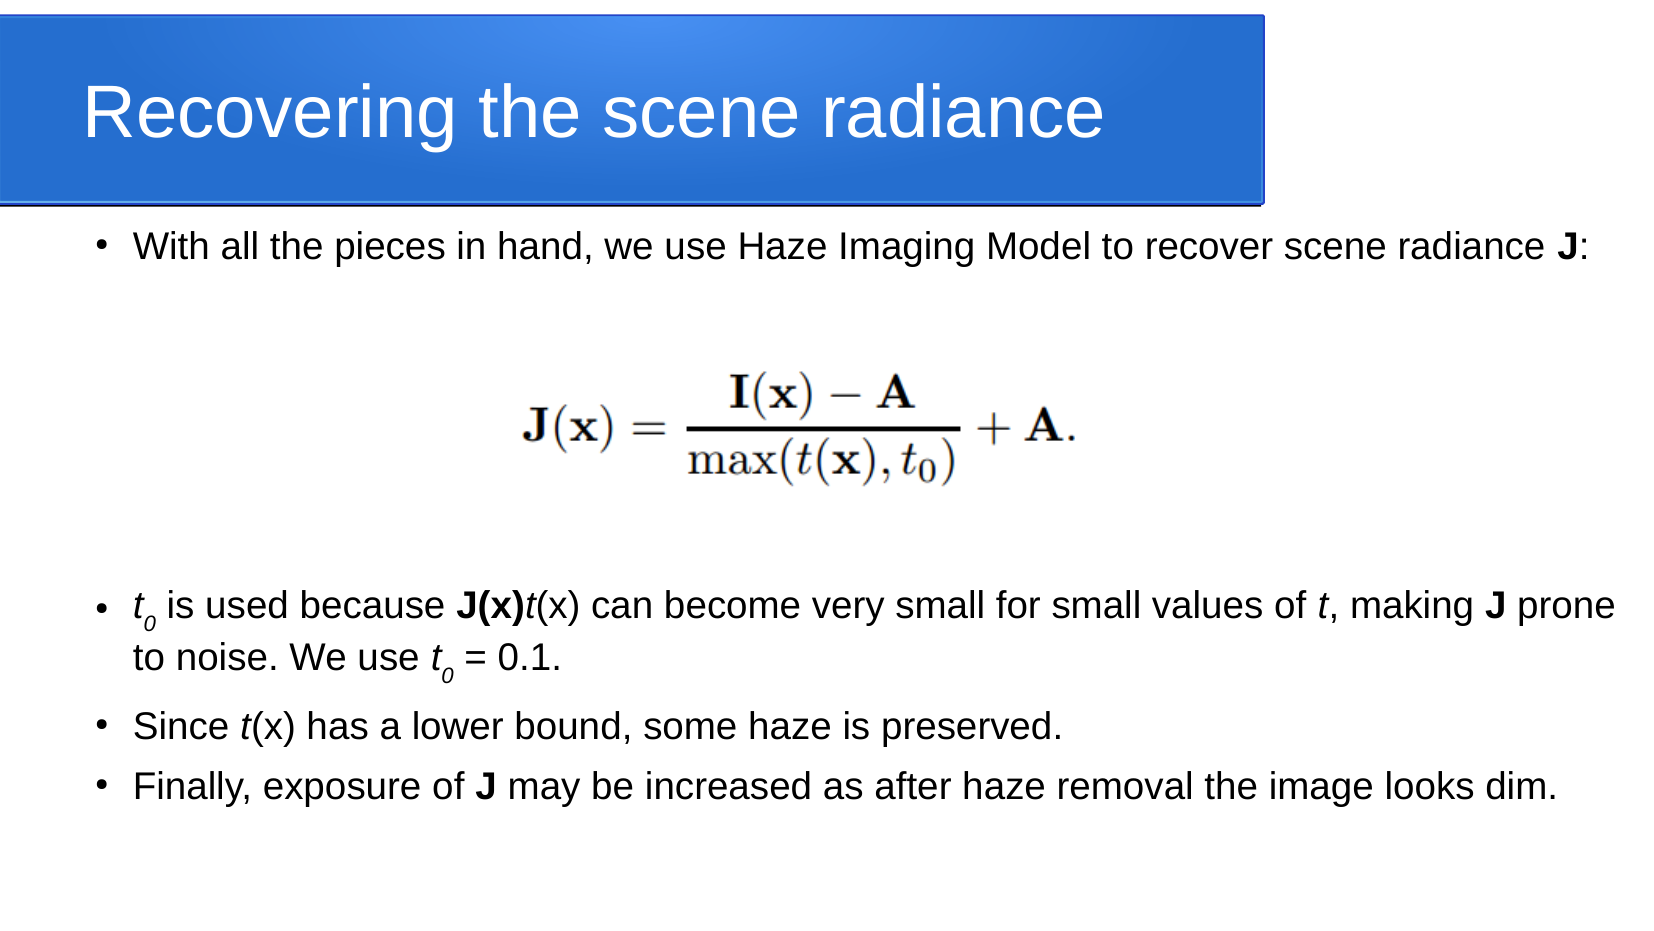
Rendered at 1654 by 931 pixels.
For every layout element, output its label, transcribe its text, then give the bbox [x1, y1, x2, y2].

title Recovering the scene radiance [82, 35, 1235, 189]
list With all the pieces in hand, we use Haze Imaging Model to recover scene radiance J: t0 is used because J(x)t(x) can become very small for small values of t, making J prone to noise. We use t0 = 0.1. Since t(x) has a lower bound, some haze is preserved. Finally, exposure of J may be increased as after haze removal the image looks dim. [82, 224, 1618, 874]
picture [485, 353, 1136, 510]
